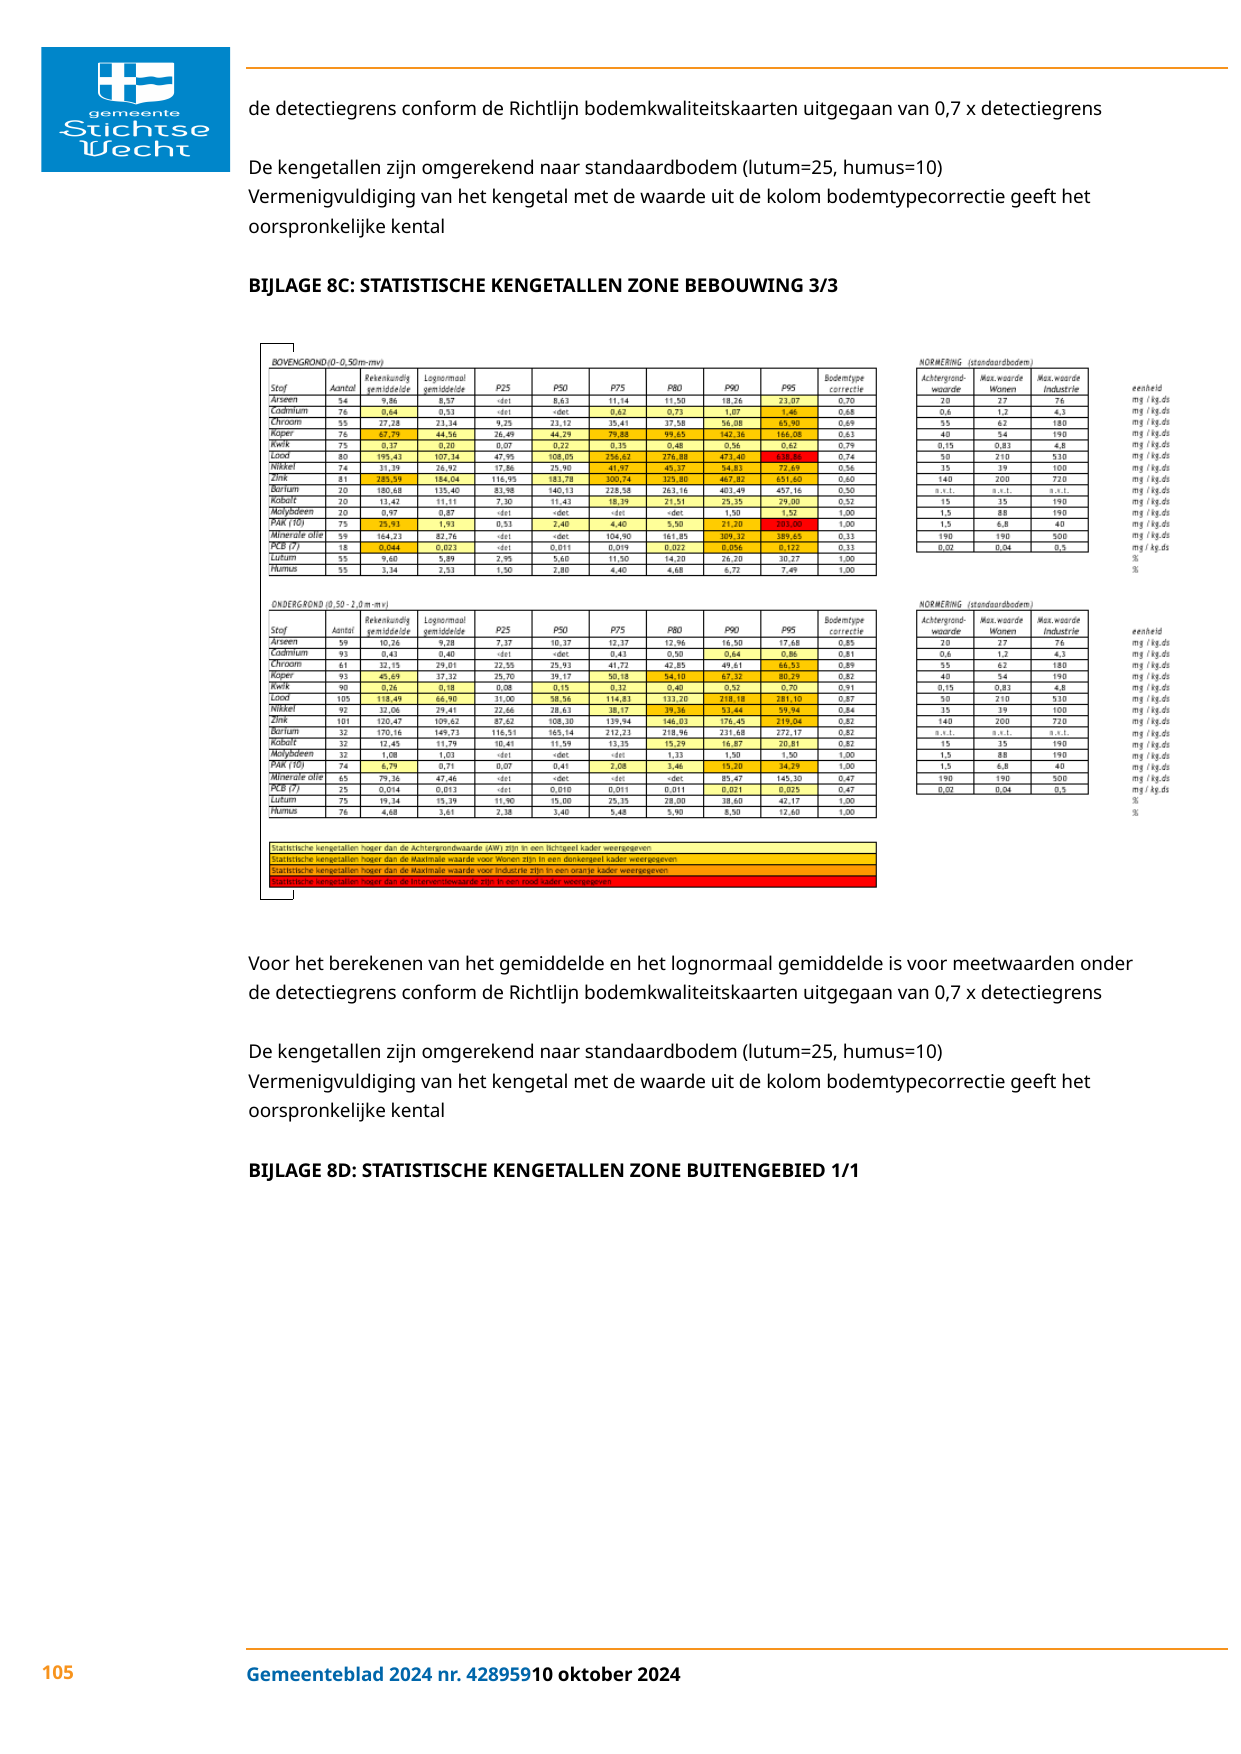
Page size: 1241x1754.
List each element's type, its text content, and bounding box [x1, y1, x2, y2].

picture [268, 352, 1173, 890]
picture [137, 63, 174, 103]
picture [99, 63, 135, 101]
text BIJLAGE 8D: STATISTISCHE KENGETALLEN ZONE BUITENGEBIED 1/1 [248, 1157, 1152, 1183]
text de detectiegrens conform de Richtlijn bodemkwaliteitskaarten uitgegaan van 0,7 x detectiegrens [248, 95, 1152, 121]
text Vermenigvuldiging van het kengetal met de waarde uit de kolom bodemtypecorrectie geeft het oorspronkelijke kental [248, 1068, 1152, 1123]
text BIJLAGE 8C: STATISTISCHE KENGETALLEN ZONE BEBOUWING 3/3 [248, 272, 1152, 298]
text De kengetallen zijn omgerekend naar standaardbodem (lutum=25, humus=10) [248, 154, 1152, 180]
text Vermenigvuldiging van het kengetal met de waarde uit de kolom bodemtypecorrectie geeft het oorspronkelijke kental [248, 183, 1152, 239]
text De kengetallen zijn omgerekend naar standaardbodem (lutum=25, humus=10) [248, 1038, 1152, 1064]
text Voor het berekenen van het gemiddelde en het lognormaal gemiddelde is voor meetwaarden onder de detectiegrens conform de Richtlijn bodemkwaliteitskaarten uitgegaan van 0,7 x detectiegrens [248, 950, 1152, 1005]
